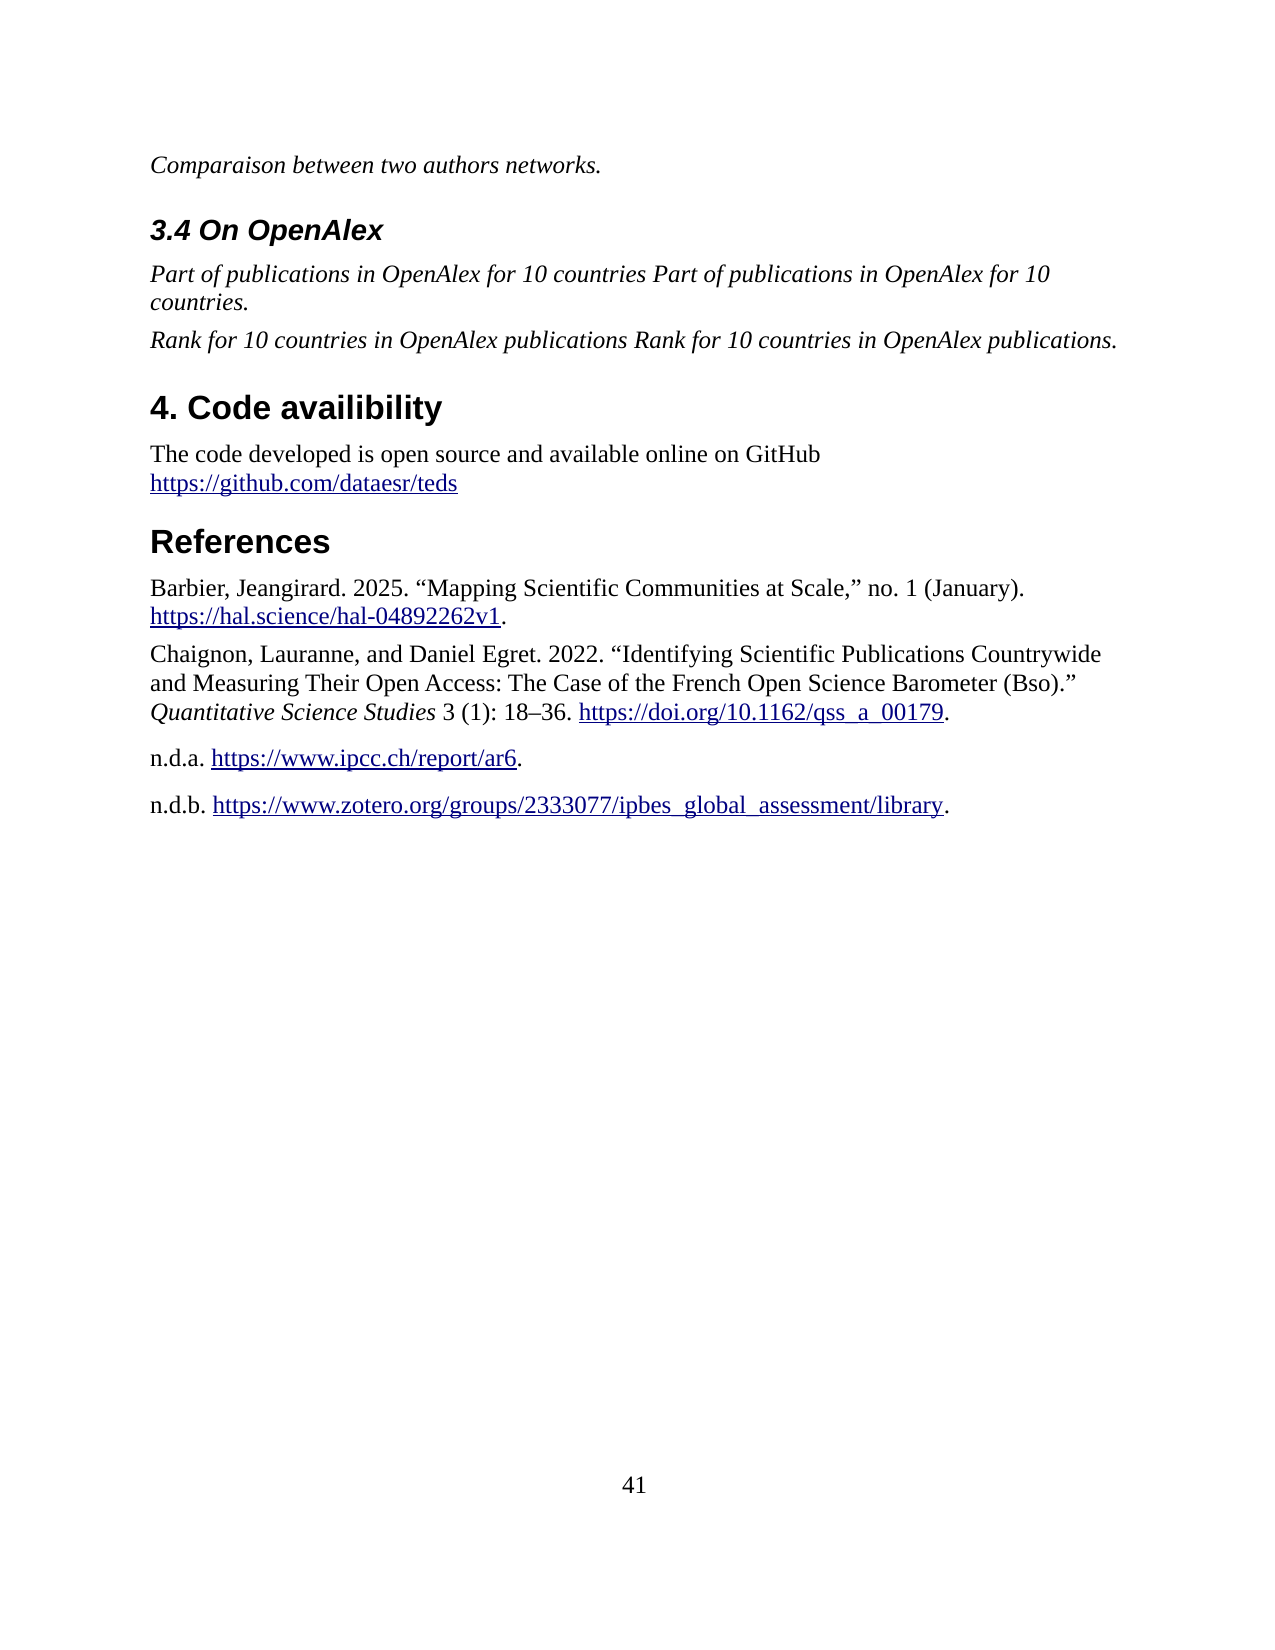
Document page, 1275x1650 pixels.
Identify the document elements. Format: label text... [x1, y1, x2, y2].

text The code developed is open source and available online on GitHub https://github.com/dataesr/teds [150, 439, 1125, 497]
text Part of publications in OpenAlex for 10 countries Part of publications in OpenAlex for 10 countries. [150, 259, 1125, 316]
subtitle 4. Code availibility [150, 388, 1125, 427]
text n.d.a. https://www.ipcc.ch/report/ar6. [150, 743, 1125, 772]
text n.d.b. https://www.zotero.org/groups/2333077/ipbes_global_assessment/library. [150, 790, 1125, 819]
text Rank for 10 countries in OpenAlex publications Rank for 10 countries in OpenAlex publications. [150, 325, 1125, 354]
subtitle 3.4 On OpenAlex [150, 213, 1125, 246]
text Barbier, Jeangirard. 2025. “Mapping Scientific Communities at Scale,” no. 1 (January). https://hal.science/hal-04892262v1. [150, 573, 1125, 630]
subtitle References [150, 522, 1125, 560]
text Comparaison between two authors networks. [150, 150, 1125, 179]
text Chaignon, Lauranne, and Daniel Egret. 2022. “Identifying Scientific Publications Countrywide and Measuring Their Open Access: The Case of the French Open Science Barometer (Bso).” Quantitative Science Studies 3 (1): 18–36. https://doi.org/10.1162/qss_a_00179. [150, 639, 1125, 725]
